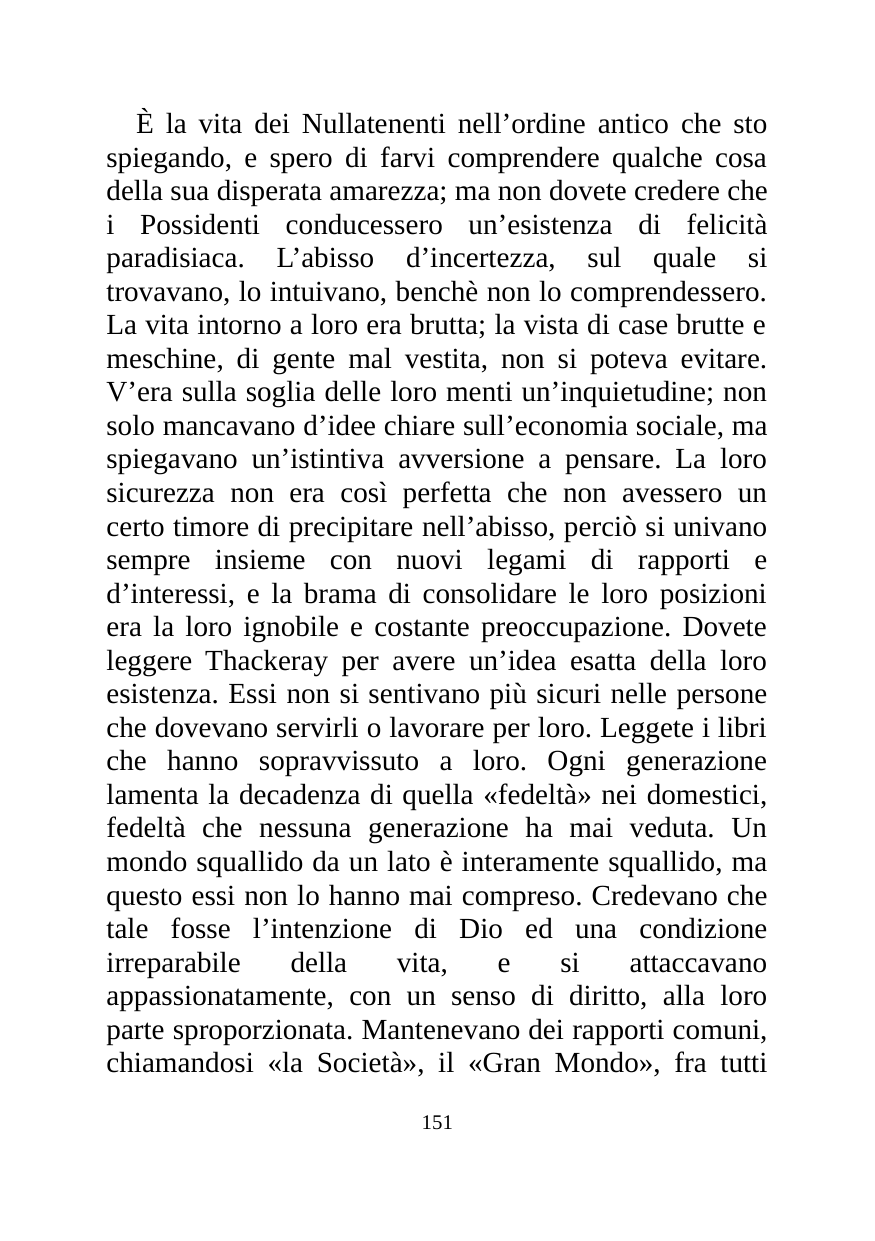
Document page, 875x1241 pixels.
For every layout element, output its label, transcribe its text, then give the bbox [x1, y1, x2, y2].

text È la vita dei Nullatenenti nell’ordine antico che sto spiegando, e spero di farvi comprendere qualche cosa della sua disperata amarezza; ma non dovete credere che i Possidenti conducessero un’esistenza di felicità paradisiaca. L’abisso d’incertezza, sul quale si trovavano, lo intuivano, benchè non lo comprendessero. La vita intorno a loro era brutta; la vista di case brutte e meschine, di gente mal vestita, non si poteva evitare. V’era sulla soglia delle loro menti un’inquietudine; non solo mancavano d’idee chiare sull’economia sociale, ma spiegavano un’istintiva avversione a pensare. La loro sicurezza non era così perfetta che non avessero un certo timore di precipitare nell’abisso, perciò si univano sempre insieme con nuovi legami di rapporti e d’interessi, e la brama di consolidare le loro posizioni era la loro ignobile e costante preoccupazione. Dovete leggere Thackeray per avere un’idea esatta della loro esistenza. Essi non si sentivano più sicuri nelle persone che dovevano servirli o lavorare per loro. Leggete i libri che hanno sopravvissuto a loro. Ogni generazione lamenta la decadenza di quella «fedeltà» nei domestici, fedeltà che nessuna generazione ha mai veduta. Un mondo squallido da un lato è interamente squallido, ma questo essi non lo hanno mai compreso. Credevano che tale fosse l’intenzione di Dio ed una condizione irreparabile della vita, e si attaccavano appassionatamente, con un senso di diritto, alla loro parte sproporzionata. Mantenevano dei rapporti comuni, chiamandosi «la Società», il «Gran Mondo», fra tutti [106, 106, 768, 1079]
